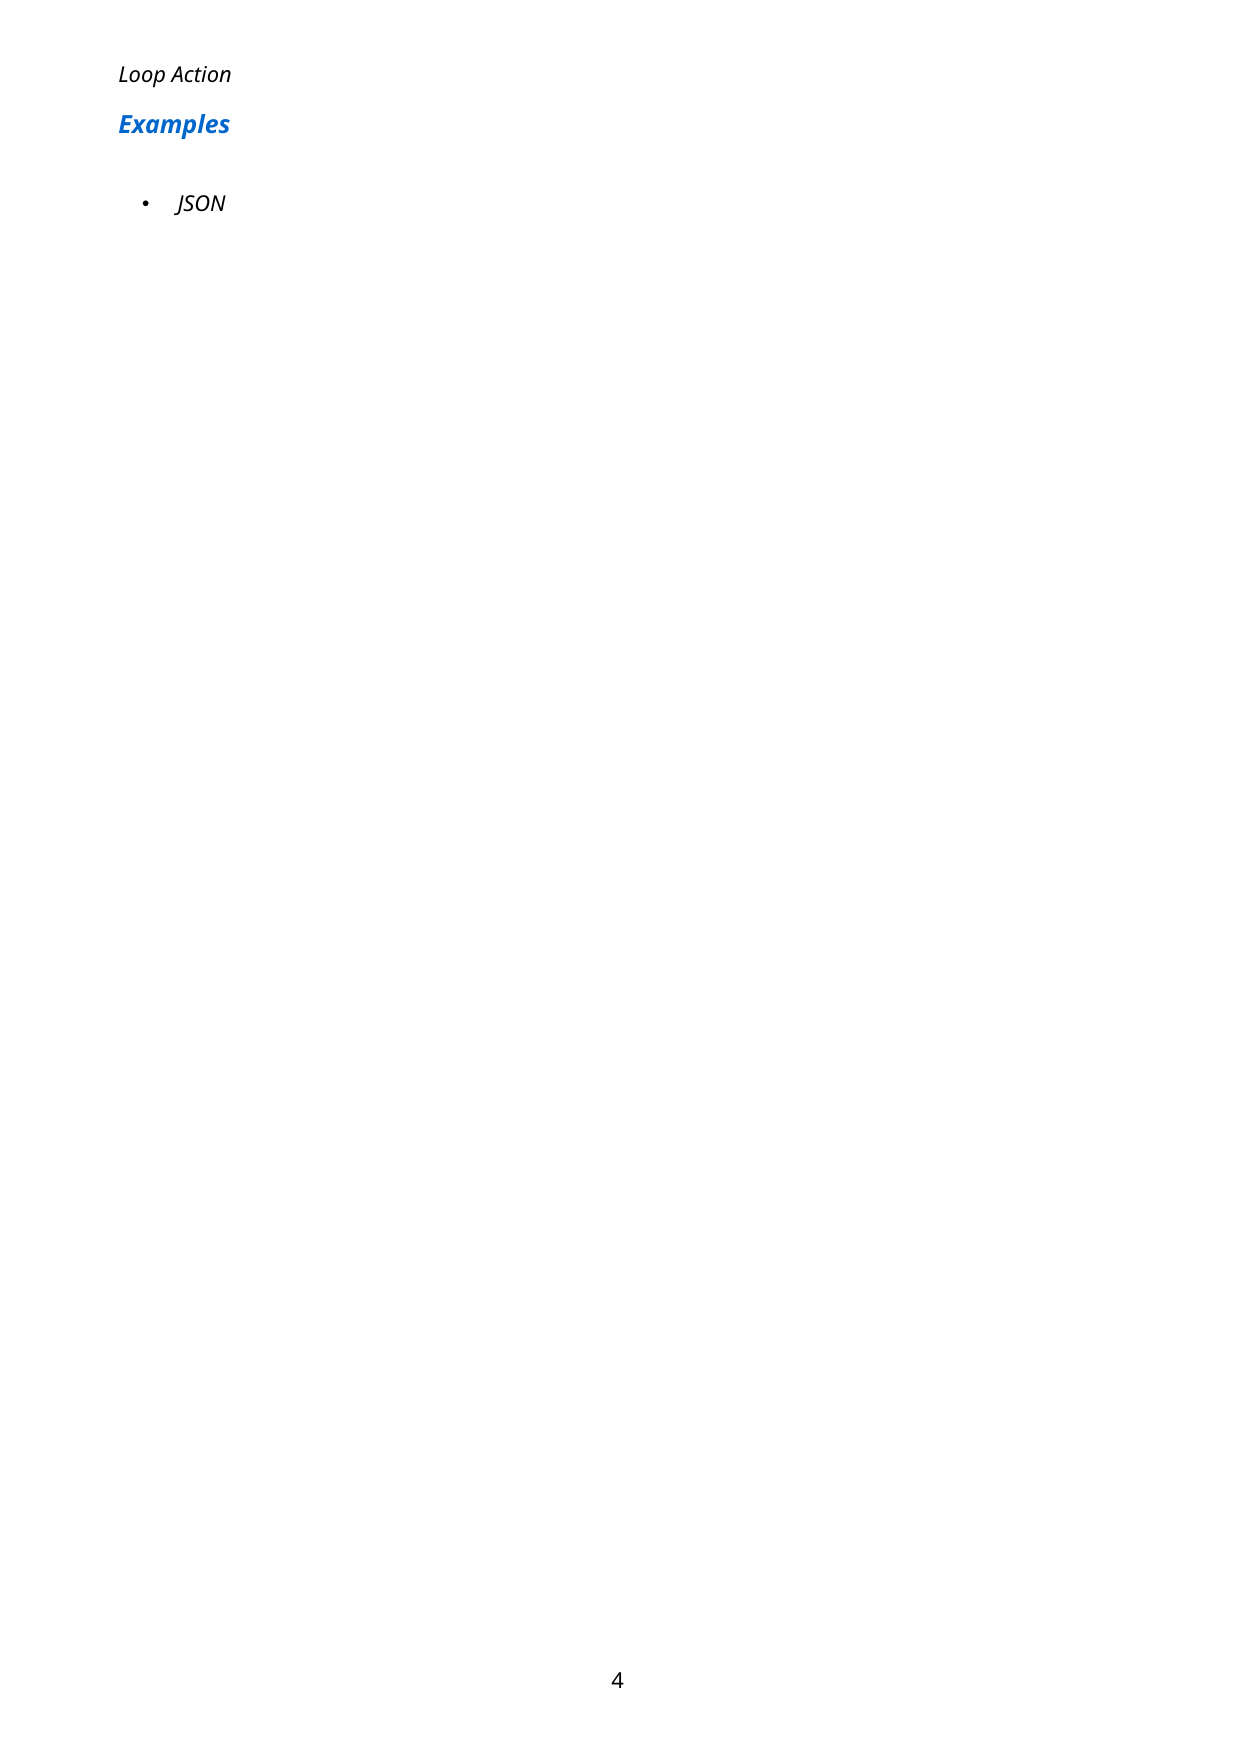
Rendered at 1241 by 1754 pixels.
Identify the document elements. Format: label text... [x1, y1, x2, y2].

subtitle Examples [118, 107, 1122, 141]
list JSON [142, 188, 1110, 218]
